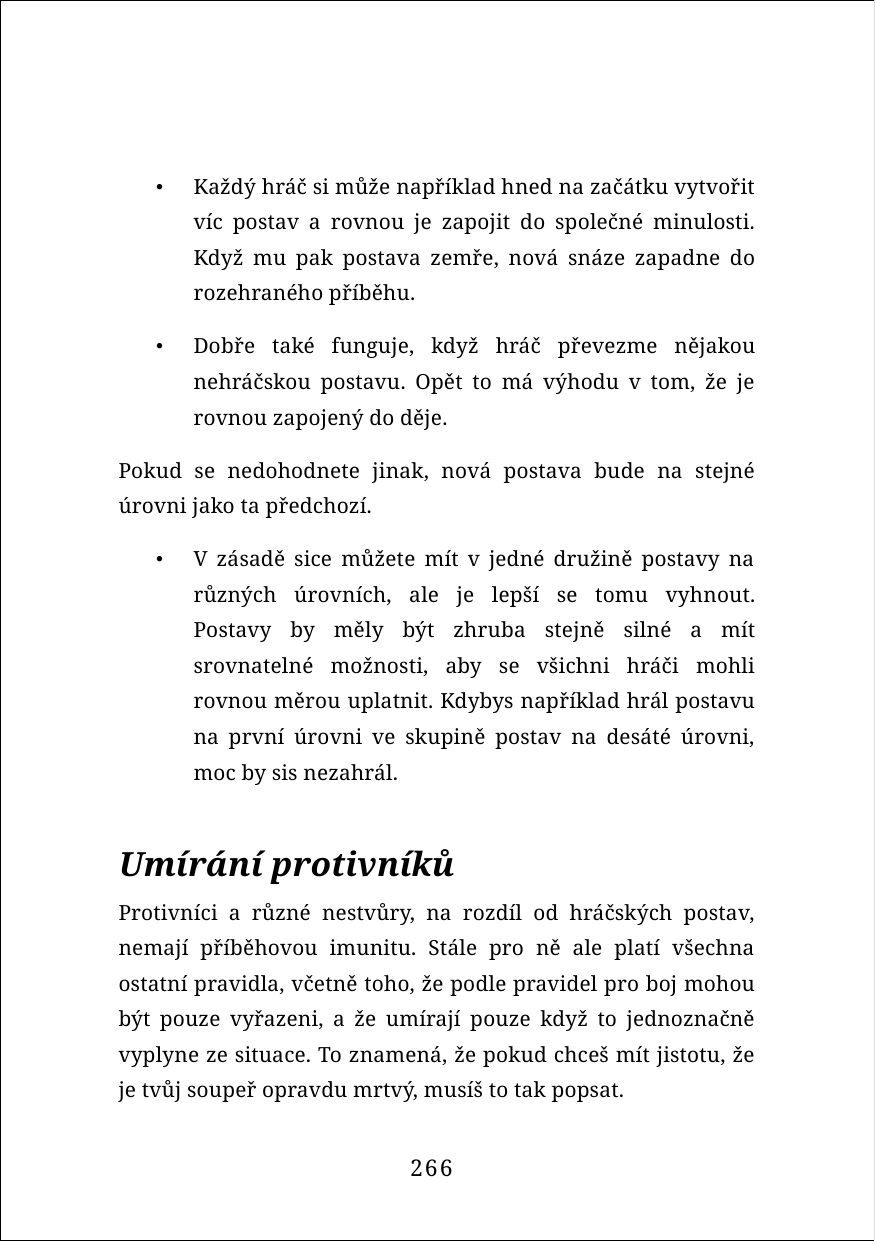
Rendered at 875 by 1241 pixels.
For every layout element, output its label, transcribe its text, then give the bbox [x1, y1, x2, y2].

list Dobře také funguje, když hráč převezme nějakou nehráčskou postavu. Opět to má výhodu v tom, že je rovnou zapojený do děje. [156, 332, 756, 431]
text Pokud se nedohodnete jinak, nová postava bude na stejné úrovni jako ta předchozí. [118, 456, 756, 520]
text Protivníci a různé nestvůry, na rozdíl od hráčských postav, nemají příběhovou imunitu. Stále pro ně ale platí všechna ostatní pravidla, včetně toho, že podle pravidel pro boj mohou být pouze vyřazeni, a že umírají pouze když to jednoznačně vyplyne ze situace. To znamená, že pokud chceš mít jistotu, že je tvůj soupeř opravdu mrtvý, musíš to tak popsat. [118, 898, 756, 1104]
list V zásadě sice můžete mít v jedné družině postavy na různých úrovních, ale je lepší se tomu vyhnout. Postavy by měly být zhruba stejně silné a mít srovnatelné možnosti, aby se všichni hráči mohli rovnou měrou uplatnit. Kdybys například hrál postavu na první úrovni ve skupině postav na desáté úrovni, moc by sis nezahrál. [156, 544, 756, 786]
list Každý hráč si může například hned na začátku vytvořit víc postav a rovnou je zapojit do společné minulosti. Když mu pak postava zemře, nová snáze zapadne do rozehraného příběhu. [156, 172, 756, 307]
subtitle Umírání protivníků [118, 841, 756, 886]
